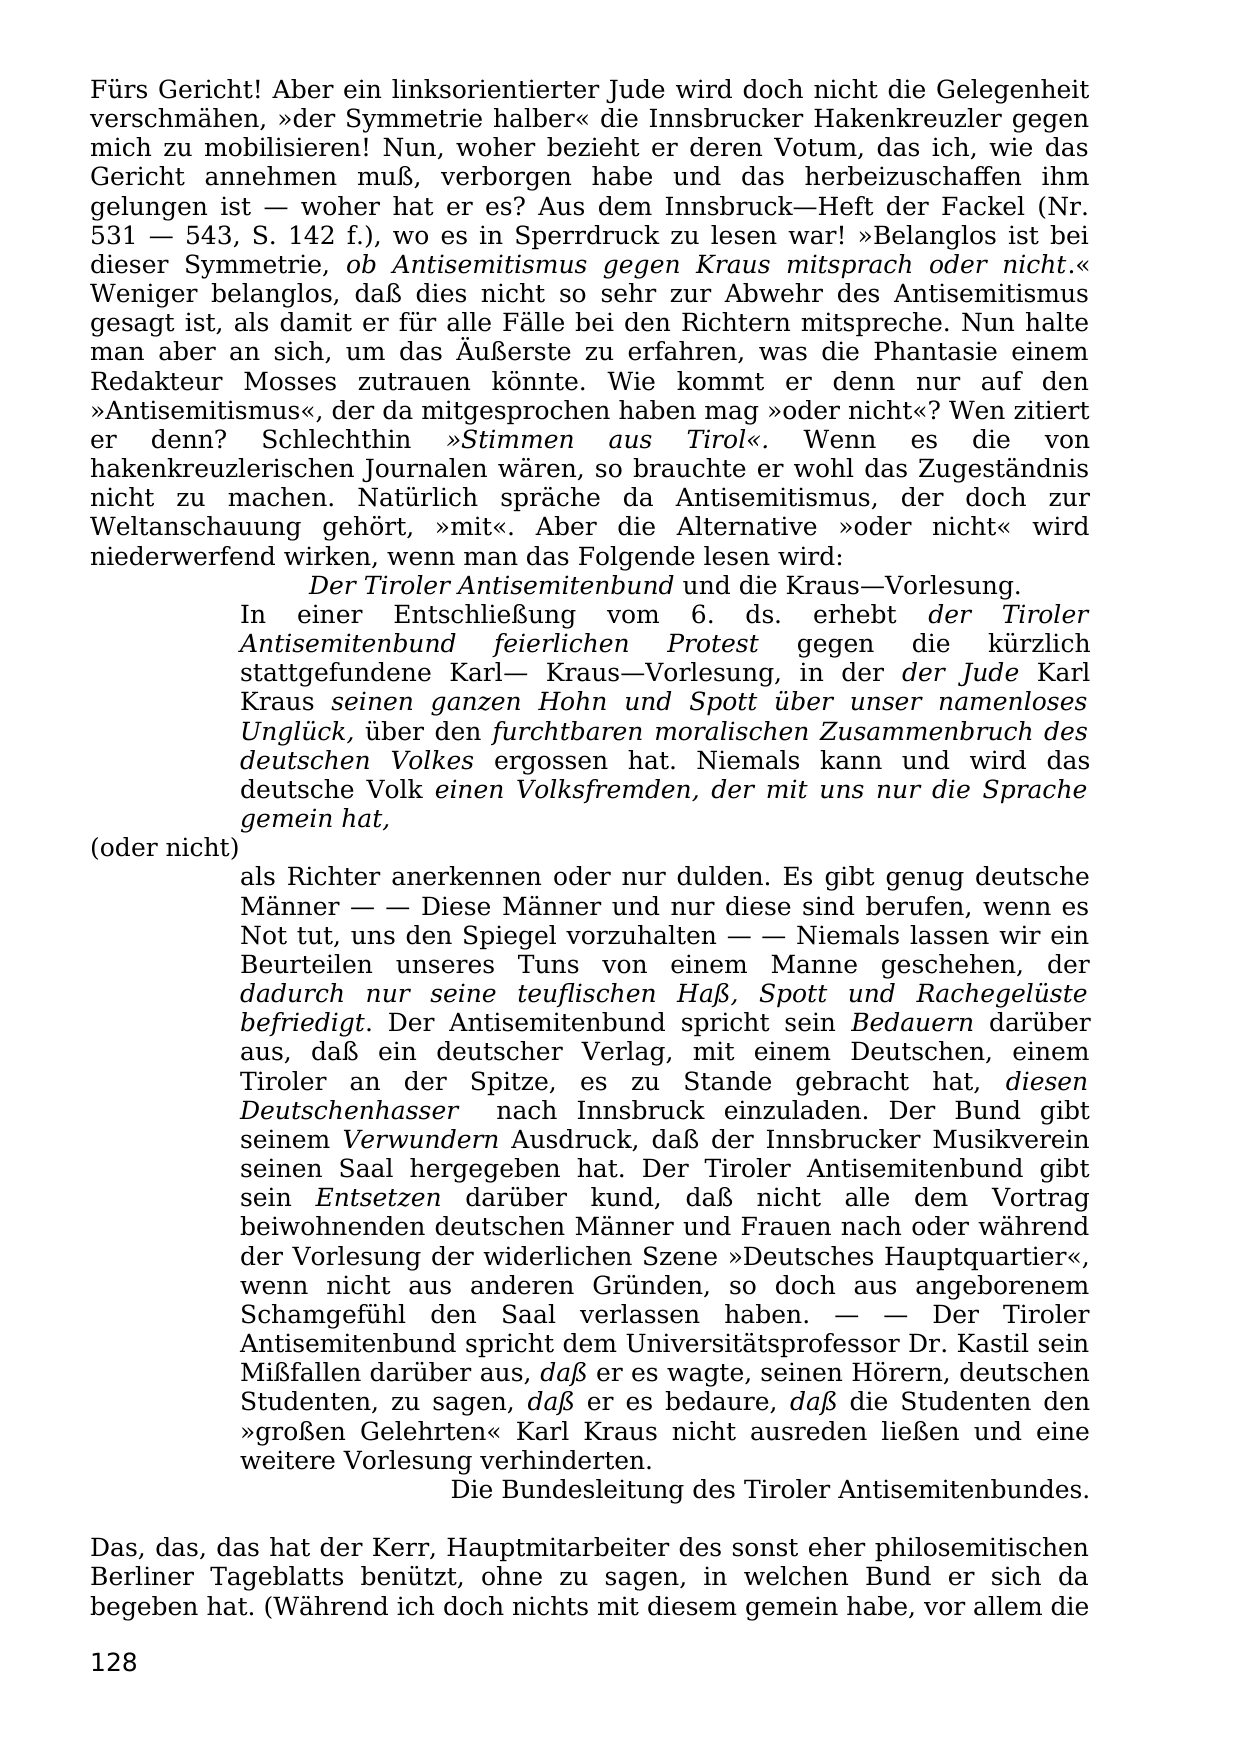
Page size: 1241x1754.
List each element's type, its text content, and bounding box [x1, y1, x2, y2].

text (oder nicht) [90, 833, 1091, 862]
text Die Bundesleitung des Tiroler Antisemitenbundes. [90, 1475, 1091, 1504]
text Das, das, das hat der Kerr, Hauptmitarbeiter des sonst eher philosemitischen Berliner Tageblatts benützt, ohne zu sagen, in welchen Bund er sich da begeben hat. (Während ich doch nichts mit diesem gemein habe, vor allem die [90, 1533, 1091, 1621]
text als Richter anerkennen oder nur dulden. Es gibt genug deutsche Männer — — Diese Männer und nur diese sind berufen, wenn es Not tut, uns den Spiegel vorzuhalten — — Niemals lassen wir ein Beurteilen unseres Tuns von einem Manne geschehen, der dadurch nur seine teuflischen Haß, Spott und Rachegelüste befriedigt. Der Antisemitenbund spricht sein Bedauern darüber aus, daß ein deutscher Verlag, mit einem Deutschen, einem Tiroler an der Spitze, es zu Stande gebracht hat, diesen Deutschenhasser nach Innsbruck einzuladen. Der Bund gibt seinem Verwundern Ausdruck, daß der Innsbrucker Musikverein seinen Saal hergegeben hat. Der Tiroler Antisemitenbund gibt sein Entsetzen darüber kund, daß nicht alle dem Vortrag beiwohnenden deutschen Männer und Frauen nach oder während der Vorlesung der widerlichen Szene »Deutsches Hauptquartier«, wenn nicht aus anderen Gründen, so doch aus angeborenem Schamgefühl den Saal verlassen haben. — — Der Tiroler Antisemitenbund spricht dem Universitätsprofessor Dr. Kastil sein Mißfallen darüber aus, daß er es wagte, seinen Hörern, deutschen Studenten, zu sagen, daß er es bedaure, daß die Studenten den »großen Gelehrten« Karl Kraus nicht ausreden ließen und eine weitere Vorlesung verhinderten. [240, 862, 1091, 1475]
text In einer Entschließung vom 6. ds. erhebt der Tiroler Antisemitenbund feierlichen Protest gegen die kürzlich stattgefundene Karl— Kraus—Vorlesung, in der der Jude Karl Kraus seinen ganzen Hohn und Spott über unser namenloses Unglück, über den furchtbaren moralischen Zusammenbruch des deutschen Volkes ergossen hat. Niemals kann und wird das deutsche Volk einen Volksfremden, der mit uns nur die Sprache gemein hat, [240, 600, 1091, 833]
text Der Tiroler Antisemitenbund und die Kraus—Vorlesung. [90, 571, 1091, 600]
text Fürs Gericht! Aber ein linksorientierter Jude wird doch nicht die Gelegenheit verschmähen, »der Symmetrie halber« die Innsbrucker Hakenkreuzler gegen mich zu mobilisieren! Nun, woher bezieht er deren Votum, das ich, wie das Gericht annehmen muß, verborgen habe und das herbeizuschaffen ihm gelungen ist — woher hat er es? Aus dem Innsbruck—Heft der Fackel (Nr. 531 — 543, S. 142 f.), wo es in Sperrdruck zu lesen war! »Belanglos ist bei dieser Symmetrie, ob Antisemitismus gegen Kraus mitsprach oder nicht.« Weniger belanglos, daß dies nicht so sehr zur Abwehr des Antisemitismus gesagt ist, als damit er für alle Fälle bei den Richtern mitspreche. Nun halte man aber an sich, um das Äußerste zu erfahren, was die Phantasie einem Redakteur Mosses zutrauen könnte. Wie kommt er denn nur auf den »Antisemitismus«, der da mitgesprochen haben mag »oder nicht«? Wen zitiert er denn? Schlechthin »Stimmen aus Tirol«. Wenn es die von hakenkreuzlerischen Journalen wären, so brauchte er wohl das Zugeständnis nicht zu machen. Natürlich spräche da Antisemitismus, der doch zur Weltanschauung gehört, »mit«. Aber die Alternative »oder nicht« wird niederwerfend wirken, wenn man das Folgende lesen wird: [90, 75, 1091, 571]
